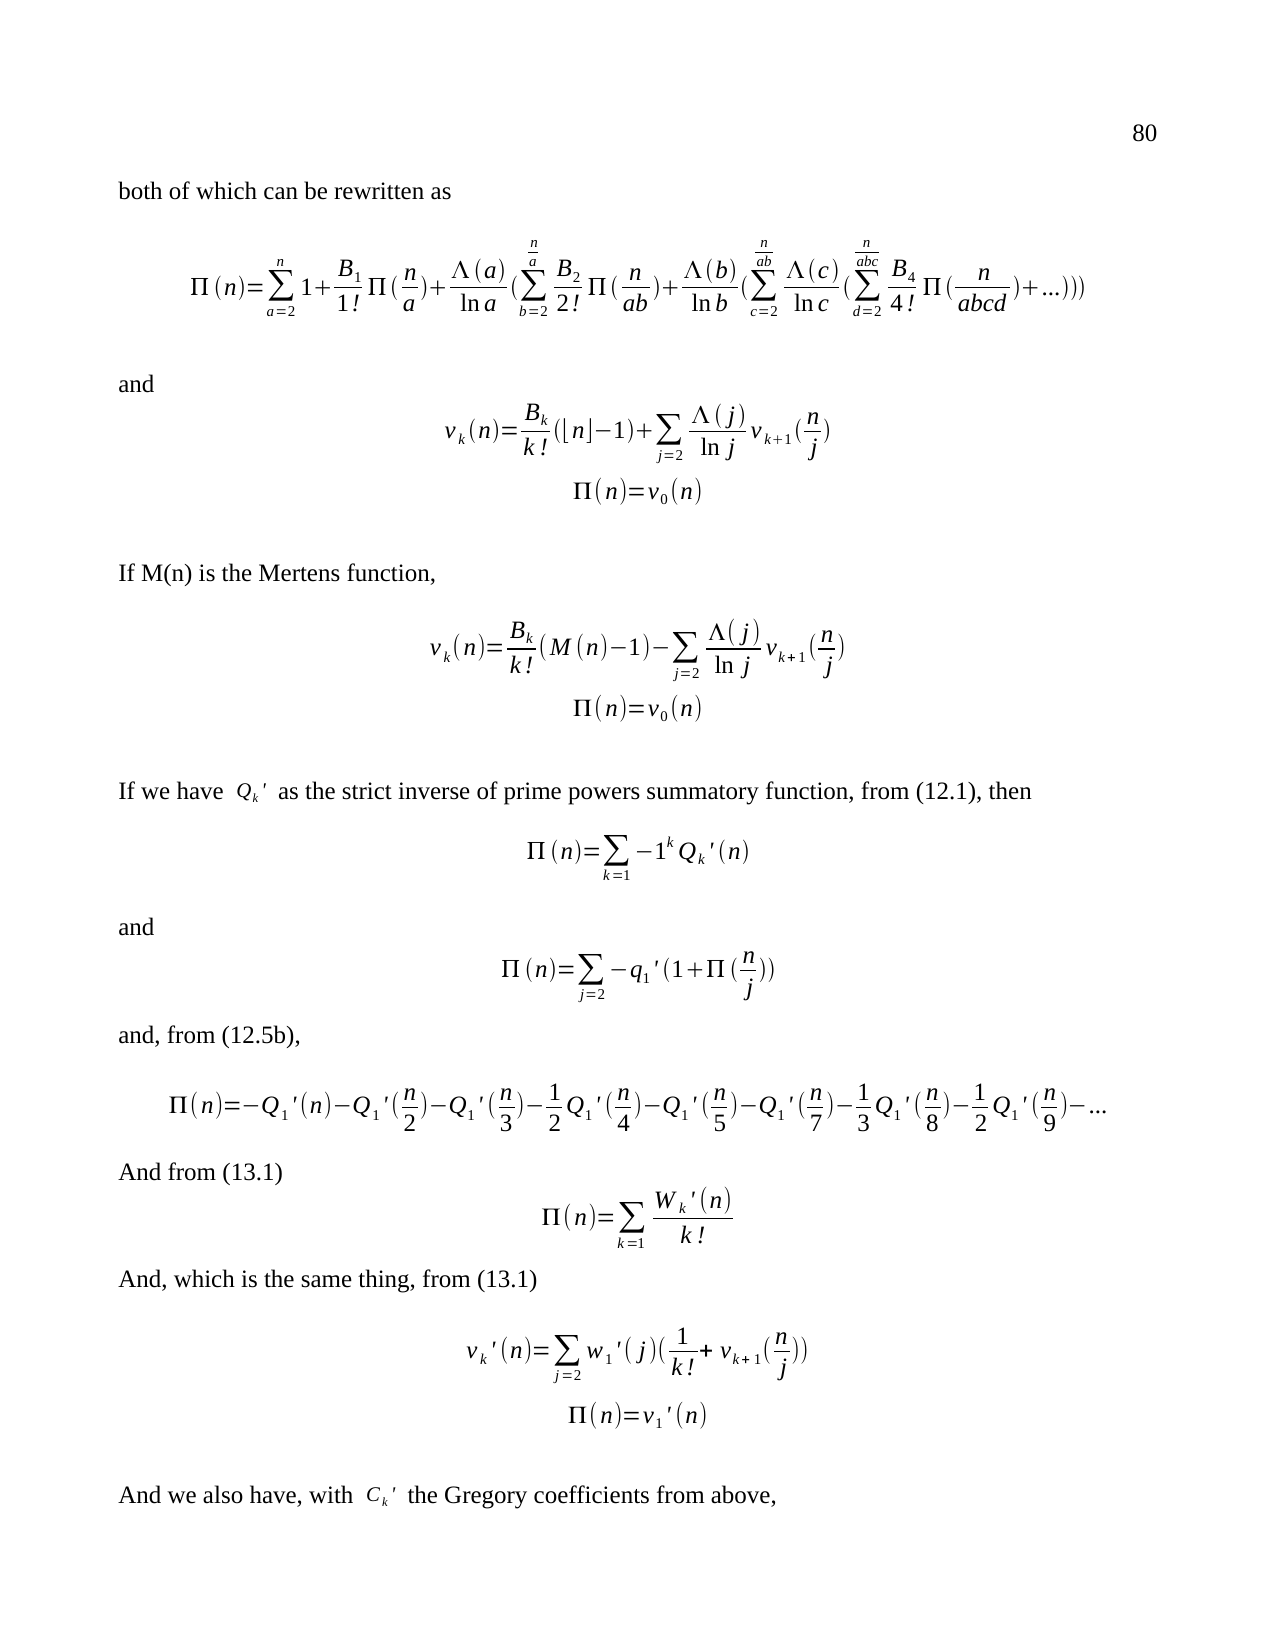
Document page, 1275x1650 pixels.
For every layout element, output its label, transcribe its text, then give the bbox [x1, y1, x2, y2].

text and [118, 369, 1157, 398]
text both of which can be rewritten as [118, 176, 1157, 205]
text If we have as the strict inverse of prime powers summatory function, from (12.1), then [118, 776, 1157, 804]
text and [118, 912, 1157, 941]
text And from (13.1) [118, 1157, 1157, 1186]
text And, which is the same thing, from (13.1) [118, 1264, 1157, 1293]
text If M(n) is the Mertens function, [118, 558, 1157, 587]
text And we also have, with the Gregory coefficients from above, [118, 1480, 1157, 1509]
text and, from (12.5b), [118, 1020, 1157, 1049]
